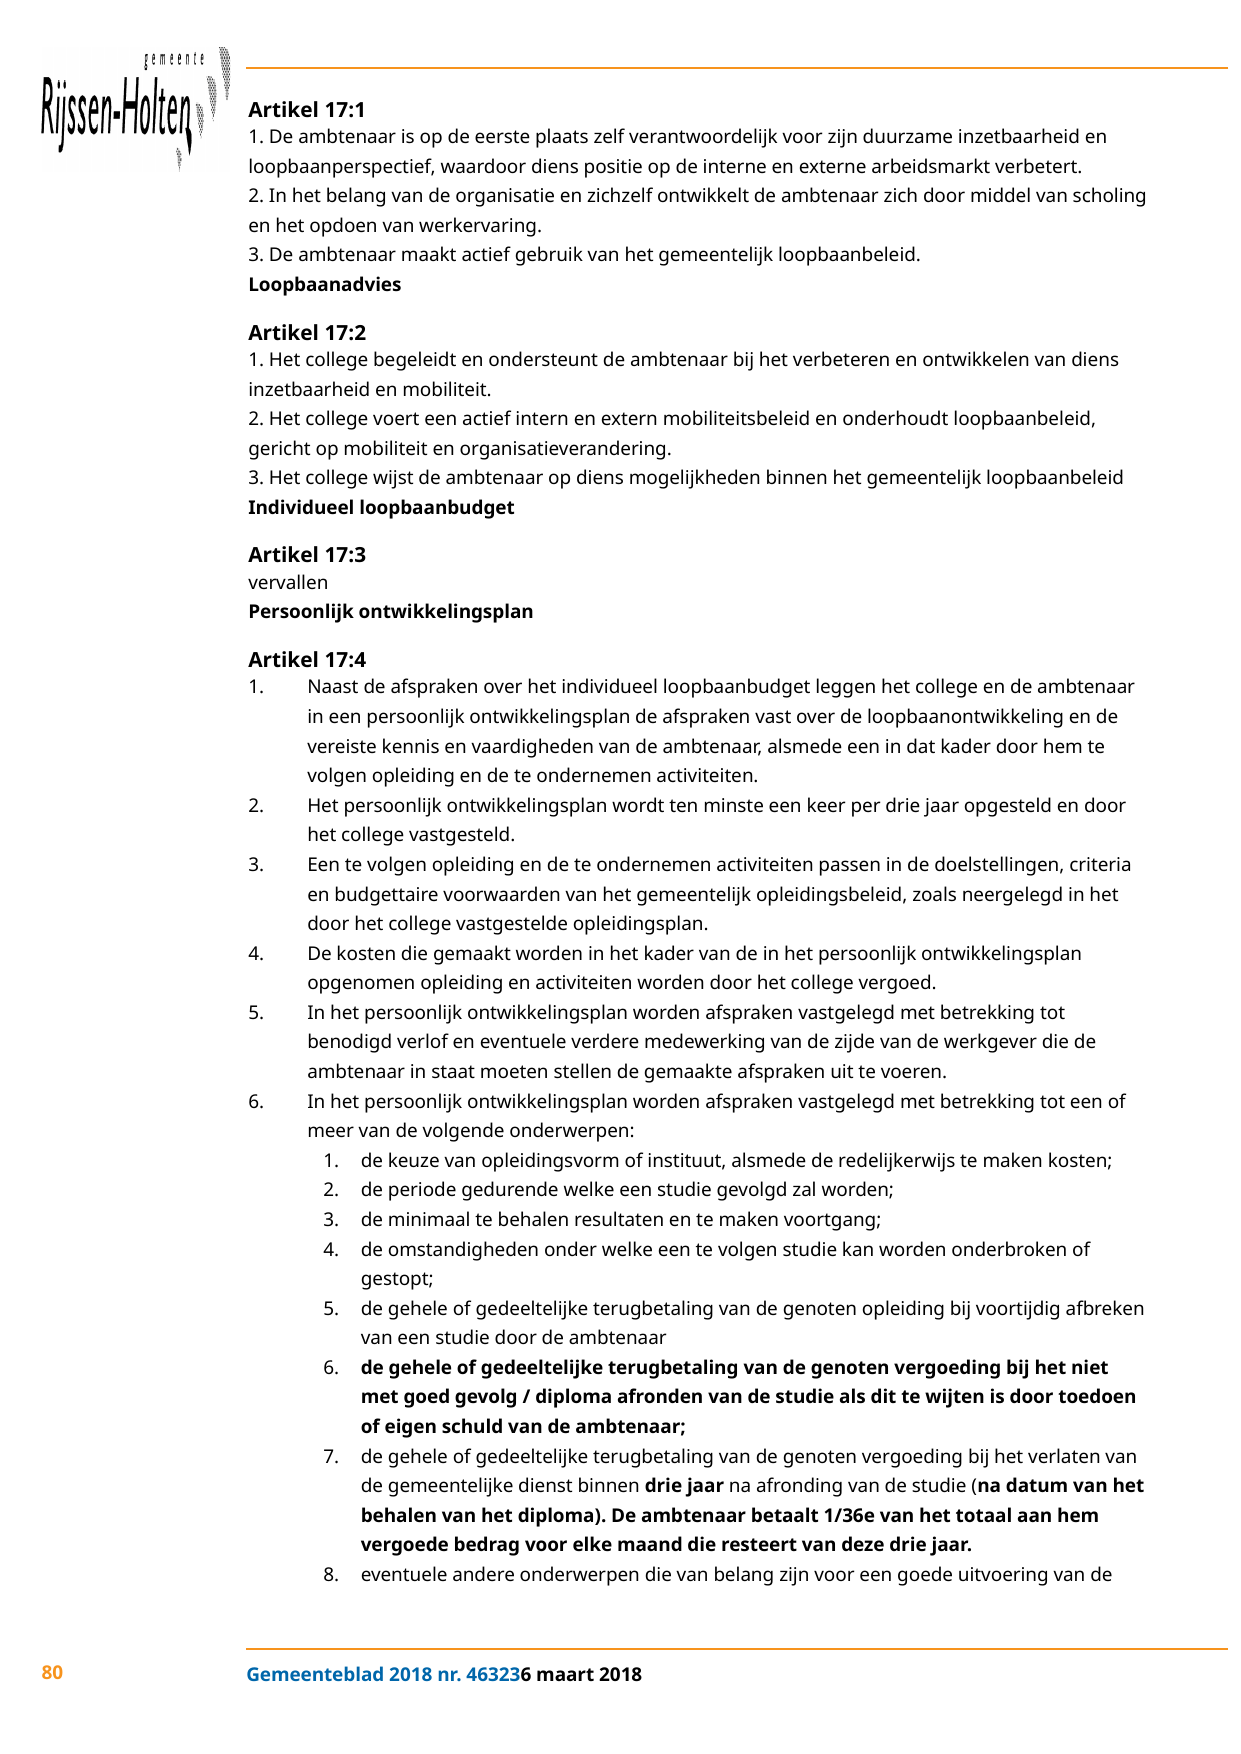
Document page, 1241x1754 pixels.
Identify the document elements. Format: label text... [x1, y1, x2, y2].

list de keuze van opleidingsvorm of instituut, alsmede de redelijkerwijs te maken kosten; [323, 1147, 1152, 1173]
list de gehele of gedeeltelijke terugbetaling van de genoten opleiding bij voortijdig afbreken van een studie door de ambtenaar [323, 1295, 1152, 1350]
picture [41, 47, 231, 172]
text 2. Het college voert een actief intern en extern mobiliteitsbeleid en onderhoudt loopbaanbeleid, gericht op mobiliteit en organisatieverandering. [248, 405, 1152, 461]
text 1. Het college begeleidt en ondersteunt de ambtenaar bij het verbeteren en ontwikkelen van diens inzetbaarheid en mobiliteit. [248, 346, 1152, 401]
list de gehele of gedeeltelijke terugbetaling van de genoten vergoeding bij het niet met goed gevolg / diploma afronden van de studie als dit te wijten is door toedoen of eigen schuld van de ambtenaar; [323, 1354, 1152, 1439]
list eventuele andere onderwerpen die van belang zijn voor een goede uitvoering van de [323, 1561, 1152, 1587]
list de minimaal te behalen resultaten en te maken voortgang; [323, 1206, 1152, 1232]
list Naast de afspraken over het individueel loopbaanbudget leggen het college en de ambtenaar in een persoonlijk ontwikkelingsplan de afspraken vast over de loopbaanontwikkeling en de vereiste kennis en vaardigheden van de ambtenaar, alsmede een in dat kader door hem te volgen opleiding en de te ondernemen activiteiten. [248, 674, 1152, 788]
text Artikel 17:2 [248, 318, 1152, 346]
text Loopbaanadvies [248, 271, 1152, 297]
text vervallen [248, 569, 1152, 595]
list In het persoonlijk ontwikkelingsplan worden afspraken vastgelegd met betrekking tot een of meer van de volgende onderwerpen: [248, 1088, 1152, 1143]
text Artikel 17:1 [248, 95, 1152, 123]
text 1. De ambtenaar is op de eerste plaats zelf verantwoordelijk voor zijn duurzame inzetbaarheid en loopbaanperspectief, waardoor diens positie op de interne en externe arbeidsmarkt verbetert. [248, 123, 1152, 178]
list In het persoonlijk ontwikkelingsplan worden afspraken vastgelegd met betrekking tot benodigd verlof en eventuele verdere medewerking van de zijde van de werkgever die de ambtenaar in staat moeten stellen de gemaakte afspraken uit te voeren. [248, 999, 1152, 1084]
list Een te volgen opleiding en de te ondernemen activiteiten passen in de doelstellingen, criteria en budgettaire voorwaarden van het gemeentelijk opleidingsbeleid, zoals neergelegd in het door het college vastgestelde opleidingsplan. [248, 851, 1152, 936]
text Individueel loopbaanbudget [248, 494, 1152, 520]
list de periode gedurende welke een studie gevolgd zal worden; [323, 1177, 1152, 1202]
text Persoonlijk ontwikkelingsplan [248, 599, 1152, 624]
text Artikel 17:3 [248, 541, 1152, 569]
text 2. In het belang van de organisatie en zichzelf ontwikkelt de ambtenaar zich door middel van scholing en het opdoen van werkervaring. [248, 182, 1152, 238]
list De kosten die gemaakt worden in het kader van de in het persoonlijk ontwikkelingsplan opgenomen opleiding en activiteiten worden door het college vergoed. [248, 940, 1152, 995]
list de gehele of gedeeltelijke terugbetaling van de genoten vergoeding bij het verlaten van de gemeentelijke dienst binnen drie jaar na afronding van de studie (na datum van het behalen van het diploma). De ambtenaar betaalt 1/36e van het totaal aan hem vergoede bedrag voor elke maand die resteert van deze drie jaar. [323, 1443, 1152, 1557]
text 3. Het college wijst de ambtenaar op diens mogelijkheden binnen het gemeentelijk loopbaanbeleid [248, 464, 1152, 490]
text 3. De ambtenaar maakt actief gebruik van het gemeentelijk loopbaanbeleid. [248, 242, 1152, 267]
list de omstandigheden onder welke een te volgen studie kan worden onderbroken of gestopt; [323, 1236, 1152, 1291]
list Het persoonlijk ontwikkelingsplan wordt ten minste een keer per drie jaar opgesteld en door het college vastgesteld. [248, 792, 1152, 847]
text Artikel 17:4 [248, 645, 1152, 674]
